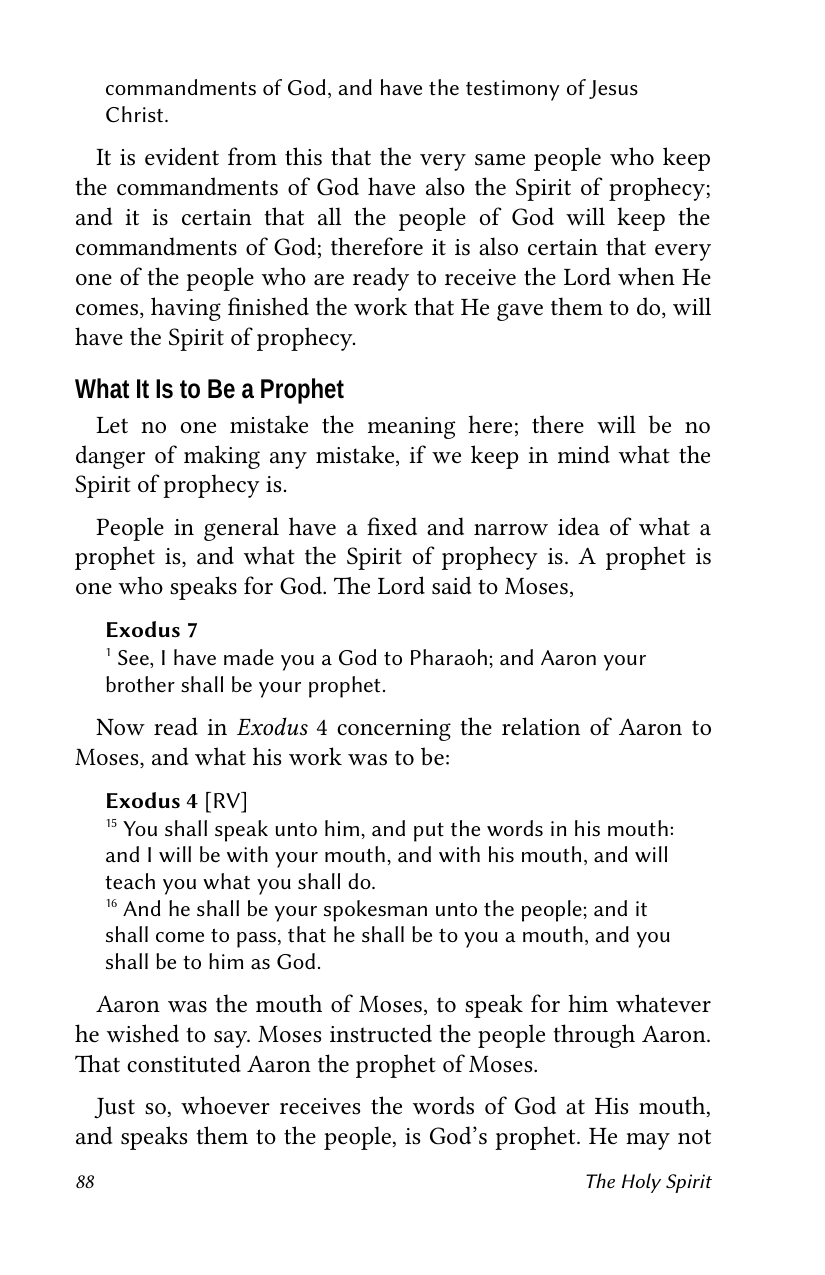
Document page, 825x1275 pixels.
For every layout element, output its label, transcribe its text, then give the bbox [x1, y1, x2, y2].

text Just so, whoever receives the words of God at His mouth, and speaks them to the people, is God’s prophet. He may not [75, 1092, 712, 1151]
subtitle What It Is to Be a Prophet [75, 374, 712, 405]
text 1 See, I have made you a God to Pharaoh; and Aaron your brother shall be your prophet. [105, 645, 682, 698]
text Let no one mistake the meaning here; there will be no danger of making any mistake, if we keep in mind what the Spirit of prophecy is. [75, 411, 712, 499]
text Exodus 4 [RV] [105, 788, 712, 814]
text commandments of God, and have the testimony of Jesus Christ. [105, 75, 682, 128]
text 15 You shall speak unto him, and put the words in his mouth: and I will be with your mouth, and with his mouth, and will teach you what you shall do. [105, 816, 682, 895]
text Exodus 7 [105, 617, 712, 643]
text It is evident from this that the very same people who keep the commandments of God have also the Spirit of prophecy; and it is certain that all the people of God will keep the commandments of God; therefore it is also certain that every one of the people who are ready to receive the Lord when He comes, having finished the work that He gave them to do, will have the Spirit of prophecy. [75, 143, 712, 351]
text Now read in Exodus 4 concerning the relation of Aaron to Moses, and what his work was to be: [75, 713, 712, 772]
text People in general have a fixed and narrow idea of what a prophet is, and what the Spirit of prophecy is. A prophet is one who speaks for God. The Lord said to Moses, [75, 512, 712, 601]
text Aaron was the mouth of Moses, to speak for him whatever he wished to say. Moses instructed the people through Aaron. That constituted Aaron the prophet of Moses. [75, 991, 712, 1079]
text 16 And he shall be your spokesman unto the people; and it shall come to pass, that he shall be to you a mouth, and you shall be to him as God. [105, 896, 682, 975]
